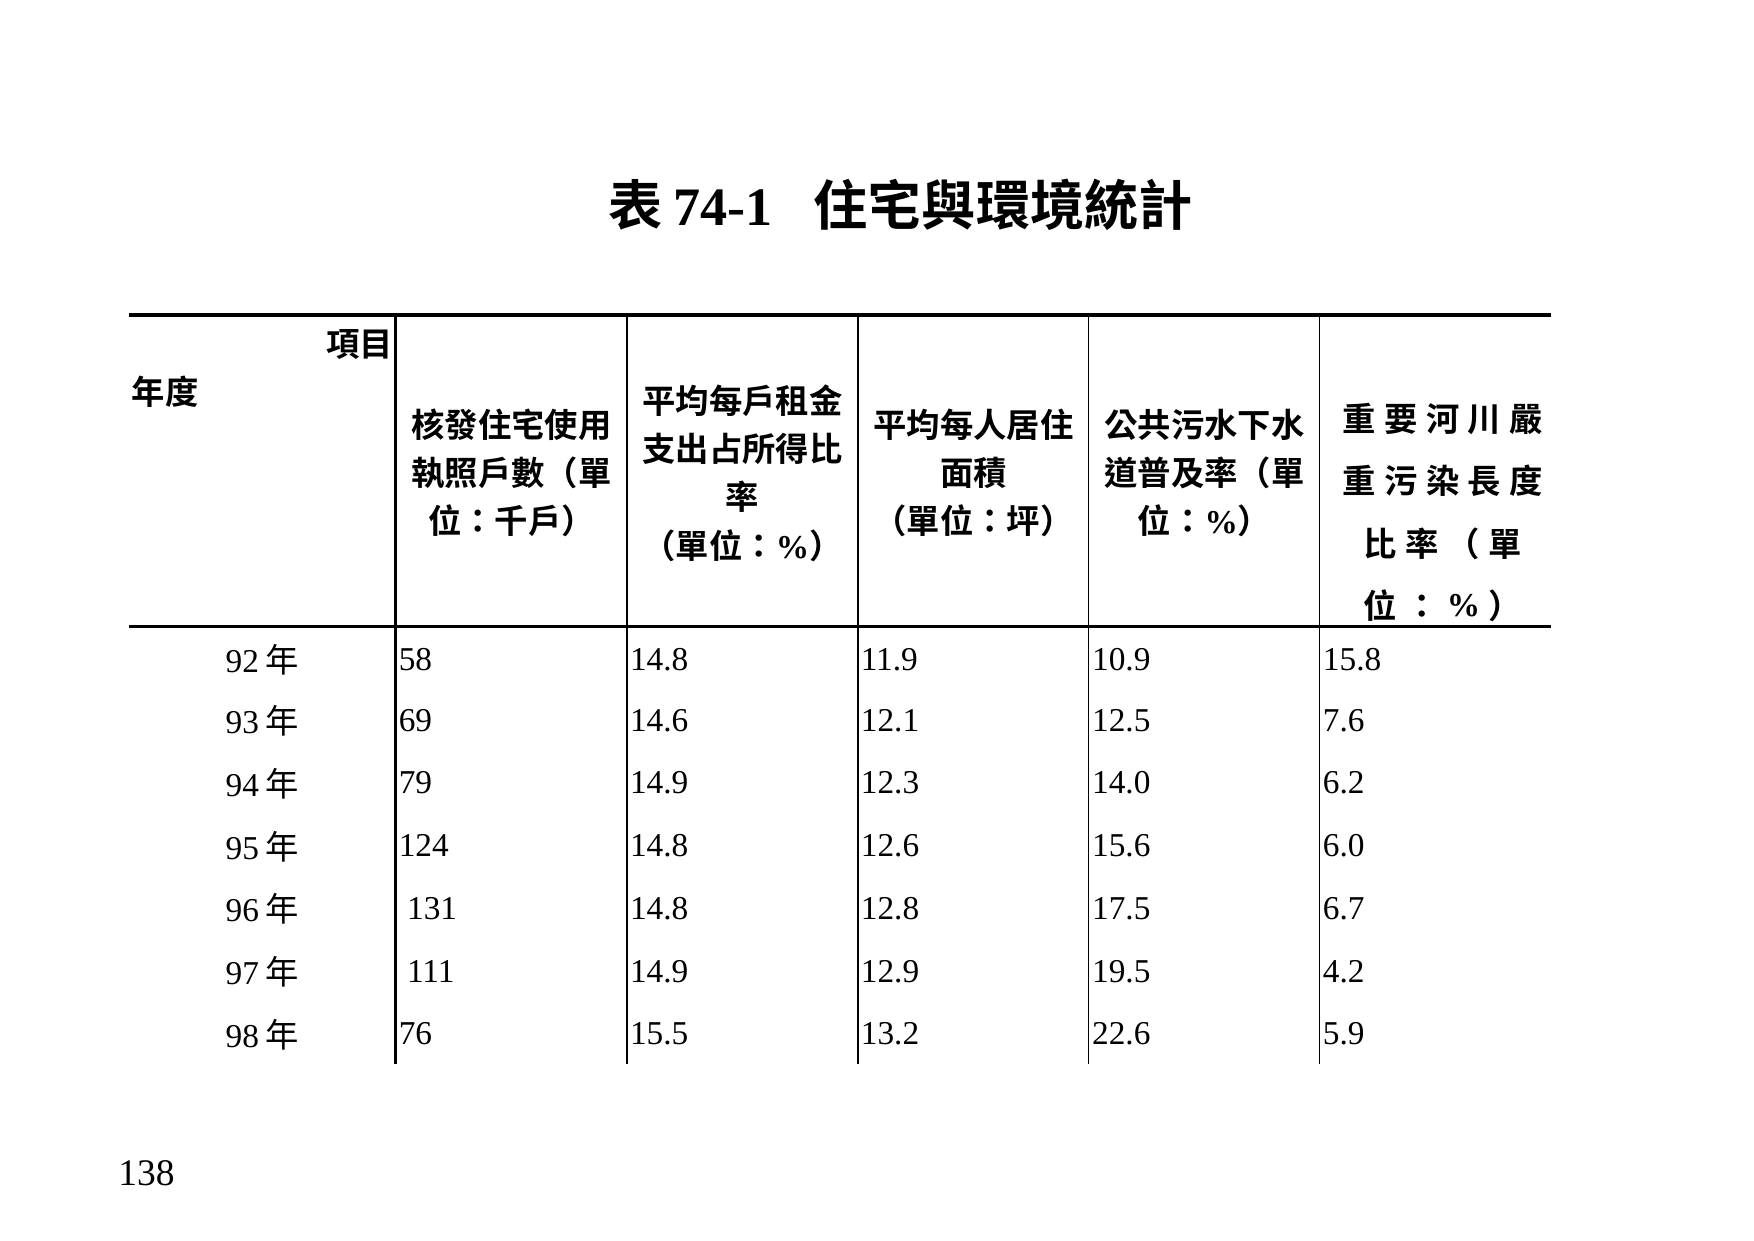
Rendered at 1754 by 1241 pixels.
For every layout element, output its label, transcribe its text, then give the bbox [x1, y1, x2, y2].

table_cell 131 [397, 876, 626, 939]
table_cell 58 [397, 628, 626, 688]
table_cell 124 [397, 813, 626, 876]
table_cell 22.6 [1089, 1001, 1319, 1064]
table_cell 6.0 [1320, 813, 1551, 876]
table_cell 14.6 [628, 688, 857, 751]
table_cell 12.3 [859, 751, 1088, 813]
table_cell 79 [397, 751, 626, 813]
table_cell 14.9 [628, 939, 857, 1001]
table_cell 15.5 [628, 1001, 857, 1064]
table_cell 13.2 [859, 1001, 1088, 1064]
table_header 平均每人居住面積 （單位：坪） [859, 317, 1088, 625]
table_cell 93年 [129, 688, 394, 751]
table_cell 11.9 [859, 628, 1088, 688]
table_cell 12.6 [859, 813, 1088, 876]
text 表74-1 住宅與環境統計 [172, 162, 1628, 241]
table_header 公共污水下水道普及率（單位：%） [1089, 317, 1319, 625]
table_cell 17.5 [1089, 876, 1319, 939]
table_cell 97年 [129, 939, 394, 1001]
table_header 核發住宅使用執照戶數（單位：千戶） [397, 317, 626, 625]
table_cell 94年 [129, 751, 394, 813]
table_cell 12.8 [859, 876, 1088, 939]
table_cell 4.2 [1320, 939, 1551, 1001]
table_header 平均每戶租金支出占所得比率 （單位：%） [628, 317, 857, 625]
table_cell 69 [397, 688, 626, 751]
table_cell 14.8 [628, 813, 857, 876]
table_cell 14.8 [628, 628, 857, 688]
table_cell 95年 [129, 813, 394, 876]
table_cell 12.5 [1089, 688, 1319, 751]
table_cell 7.6 [1320, 688, 1551, 751]
table_cell 14.0 [1089, 751, 1319, 813]
table_cell 14.9 [628, 751, 857, 813]
table_cell 98年 [129, 1001, 394, 1064]
table_cell 96年 [129, 876, 394, 939]
table_header 重要河川嚴重污染長度比率（單位：%） [1320, 317, 1551, 625]
table_cell 6.2 [1320, 751, 1551, 813]
table_cell 10.9 [1089, 628, 1319, 688]
table_cell 5.9 [1320, 1001, 1551, 1064]
table_cell 14.8 [628, 876, 857, 939]
table_cell 12.9 [859, 939, 1088, 1001]
table_cell 19.5 [1089, 939, 1319, 1001]
table_cell 12.1 [859, 688, 1088, 751]
table_cell 6.7 [1320, 876, 1551, 939]
table_cell 76 [397, 1001, 626, 1064]
table_header 項目 年度 [129, 317, 394, 625]
table_cell 15.8 [1320, 628, 1551, 688]
table_cell 92年 [129, 628, 394, 688]
table_cell 15.6 [1089, 813, 1319, 876]
table_cell 111 [397, 939, 626, 1001]
